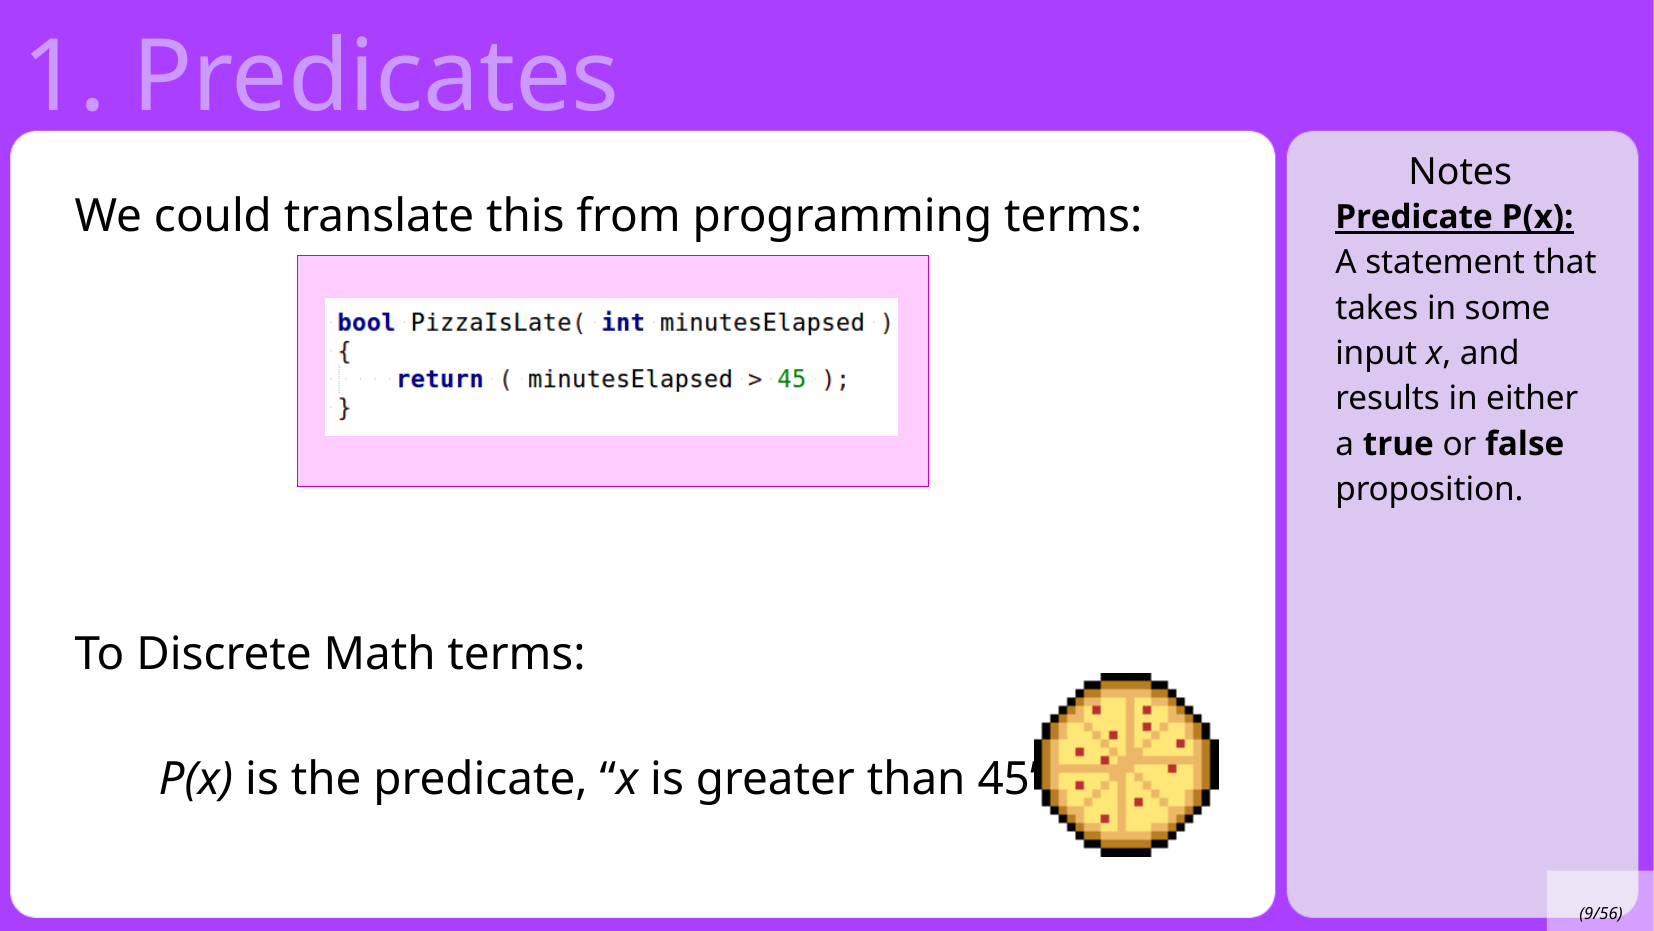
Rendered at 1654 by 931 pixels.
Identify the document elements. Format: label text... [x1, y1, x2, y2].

text_box (56/56) [1546, 877, 1654, 931]
title 1. Predicates [22, 13, 1511, 130]
text_box We could translate this from programming terms: To Discrete Math terms: P(x) is the predicate, “x is greater than 45”. [74, 182, 1226, 698]
text_box [297, 255, 929, 487]
text_box Predicate P(x): A statement that takes in some input x, and results in either a true or false proposition. [1319, 213, 1613, 490]
picture [0, 0, 1654, 931]
text_box Notes [1290, 141, 1631, 199]
